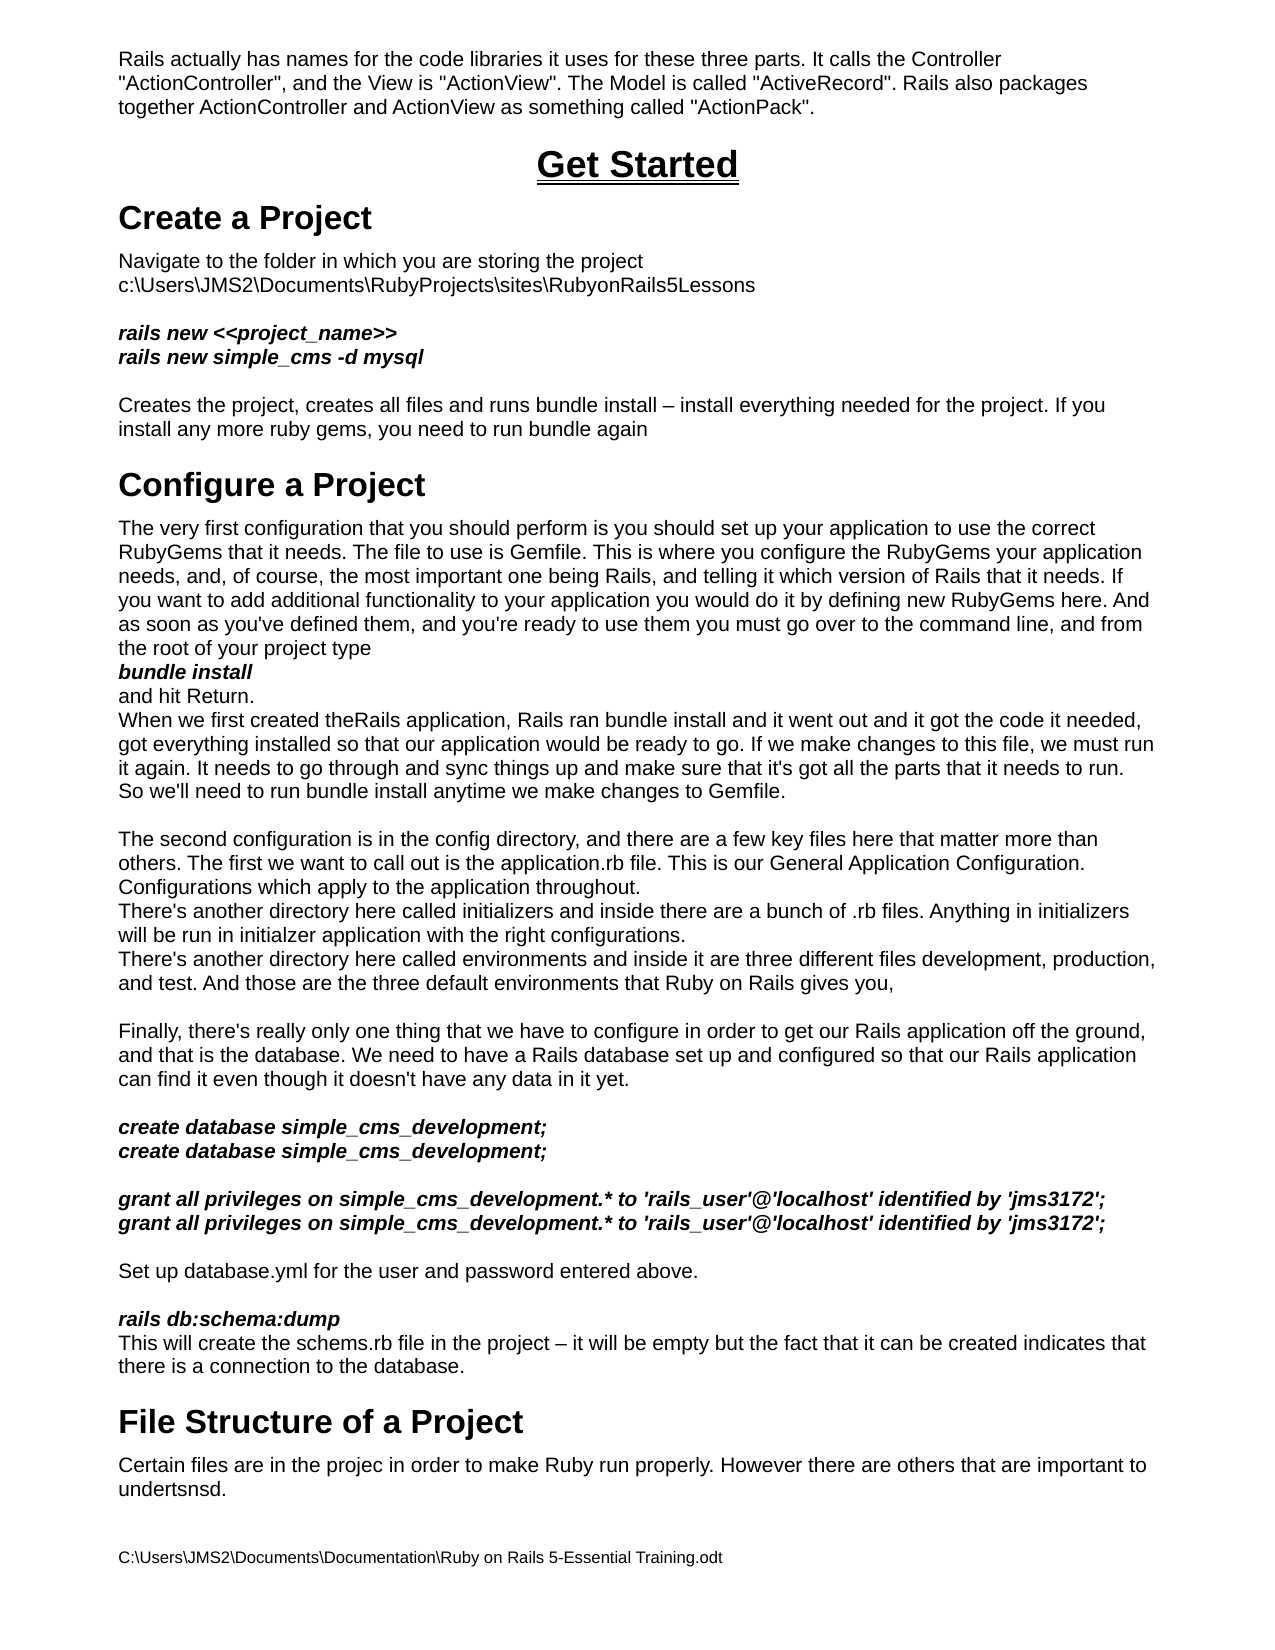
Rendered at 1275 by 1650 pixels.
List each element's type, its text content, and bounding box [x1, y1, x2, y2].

text grant all privileges on simple_cms_development.* to 'rails_user'@'localhost' identified by 'jms3172'; [118, 1187, 1157, 1211]
text Certain files are in the projec in order to make Ruby run properly. However there are others that are important to undertsnsd. [118, 1453, 1157, 1501]
text There's another directory here called environments and inside it are three different files development, production, and test. And those are the three default environments that Ruby on Rails gives you, [118, 947, 1157, 995]
subtitle Configure a Project [118, 465, 1157, 503]
text Set up database.yml for the user and password entered above. [118, 1258, 1157, 1282]
text When we first created theRails application, Rails ran bundle install and it went out and it got the code it needed, got everything installed so that our application would be ready to go. If we make changes to this file, we must run it again. It needs to go through and sync things up and make sure that it's got all the parts that it needs to run. So we'll need to run bundle install anytime we make changes to Gemfile. [118, 707, 1157, 803]
text create database simple_cms_development; [118, 1115, 1157, 1139]
text and hit Return. [118, 683, 1157, 707]
text rails db:schema:dump [118, 1306, 1157, 1330]
text Navigate to the folder in which you are storing the project [118, 249, 1157, 273]
text bundle install [118, 659, 1157, 683]
text The very first configuration that you should perform is you should set up your application to use the correct RubyGems that it needs. The file to use is Gemfile. This is where you configure the RubyGems your application needs, and, of course, the most important one being Rails, and telling it which version of Rails that it needs. If you want to add additional functionality to your application you would do it by defining new RubyGems here. And as soon as you've defined them, and you're ready to use them you must go over to the command line, and from the root of your project type [118, 516, 1157, 659]
text Creates the project, creates all files and runs bundle install – install everything needed for the project. If you install any more ruby gems, you need to run bundle again [118, 393, 1157, 441]
subtitle Get Started [118, 143, 1157, 186]
subtitle File Structure of a Project [118, 1402, 1157, 1441]
text rails new <<project_name>> [118, 321, 1157, 345]
text There's another directory here called initializers and inside there are a bunch of .rb files. Anything in initializers will be run in initialzer application with the right configurations. [118, 899, 1157, 947]
text Finally, there's really only one thing that we have to configure in order to get our Rails application off the ground, and that is the database. We need to have a Rails database set up and configured so that our Rails application can find it even though it doesn't have any data in it yet. [118, 1019, 1157, 1091]
text c:\Users\JMS2\Documents\RubyProjects\sites\RubyonRails5Lessons [118, 273, 1157, 297]
text This will create the schems.rb file in the project – it will be empty but the fact that it can be created indicates that there is a connection to the database. [118, 1330, 1157, 1378]
subtitle Create a Project [118, 198, 1157, 237]
text rails new simple_cms -d mysql [118, 345, 1157, 369]
text The second configuration is in the config directory, and there are a few key files here that matter more than others. The first we want to call out is the application.rb file. This is our General Application Configuration. Configurations which apply to the application throughout. [118, 827, 1157, 899]
text Rails actually has names for the code libraries it uses for these three parts. It calls the Controller "ActionController", and the View is "ActionView". The Model is called "ActiveRecord". Rails also packages together ActionController and ActionView as something called "ActionPack". [118, 47, 1157, 119]
text grant all privileges on simple_cms_development.* to 'rails_user'@'localhost' identified by 'jms3172'; [118, 1211, 1157, 1234]
text create database simple_cms_development; [118, 1139, 1157, 1163]
